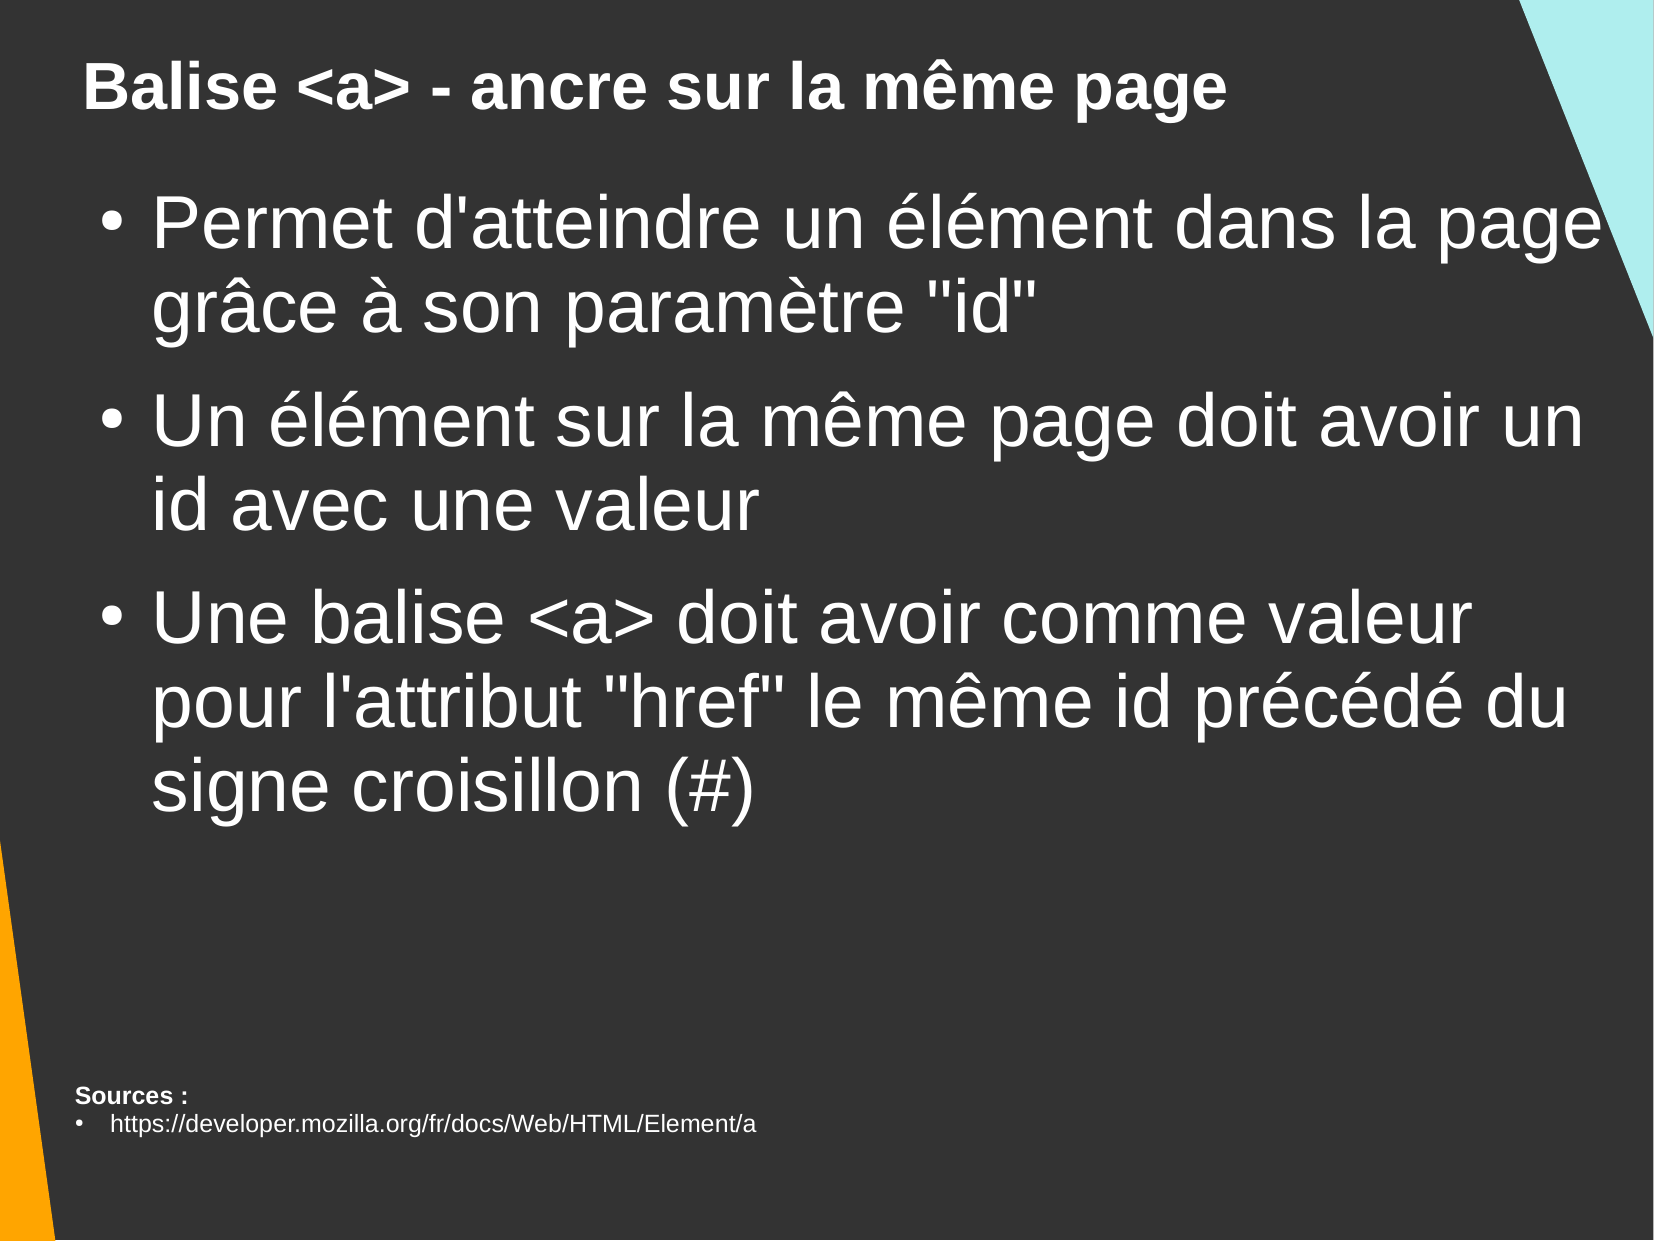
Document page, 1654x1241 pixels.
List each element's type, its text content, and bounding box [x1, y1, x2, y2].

list Permet d'atteindre un élément dans la page grâce à son paramètre "id" Un élément sur la même page doit avoir un id avec une valeur Une balise <a> doit avoir comme valeur pour l'attribut "href" le même id précédé du signe croisillon (#) [80, 180, 1605, 863]
title Balise <a> - ancre sur la même page [82, 49, 1571, 152]
text_box [0, 840, 56, 1241]
text_box Sources : https://developer.mozilla.org/fr/docs/Web/HTML/Element/a [60, 1074, 1546, 1241]
text_box [1519, 0, 1654, 340]
